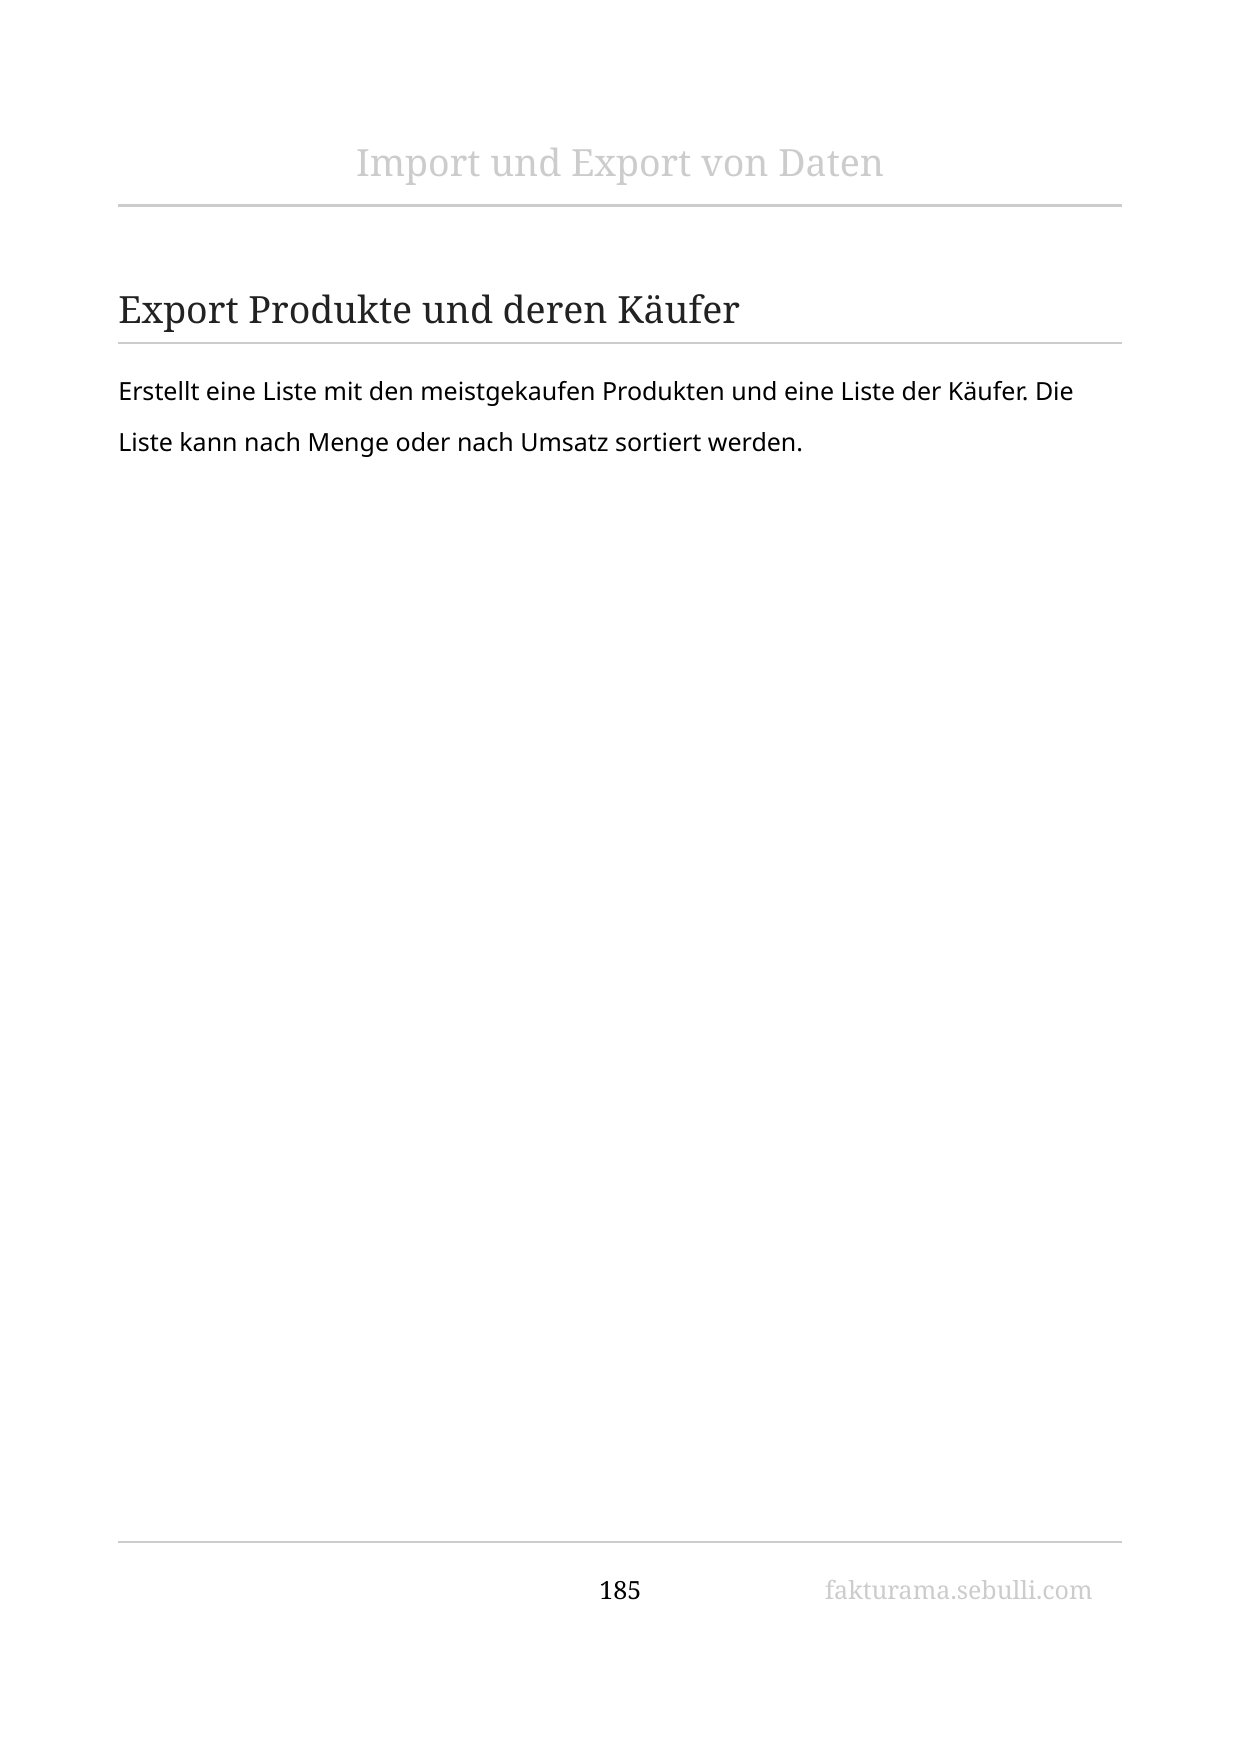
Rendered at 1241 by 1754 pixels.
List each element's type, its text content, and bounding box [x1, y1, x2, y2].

subtitle Export Produkte und deren Käufer [118, 283, 1122, 342]
text Erstellt eine Liste mit den meistgekaufen Produkten und eine Liste der Käufer. Die Liste kann nach Menge oder nach Umsatz sortiert werden. [118, 373, 1122, 458]
